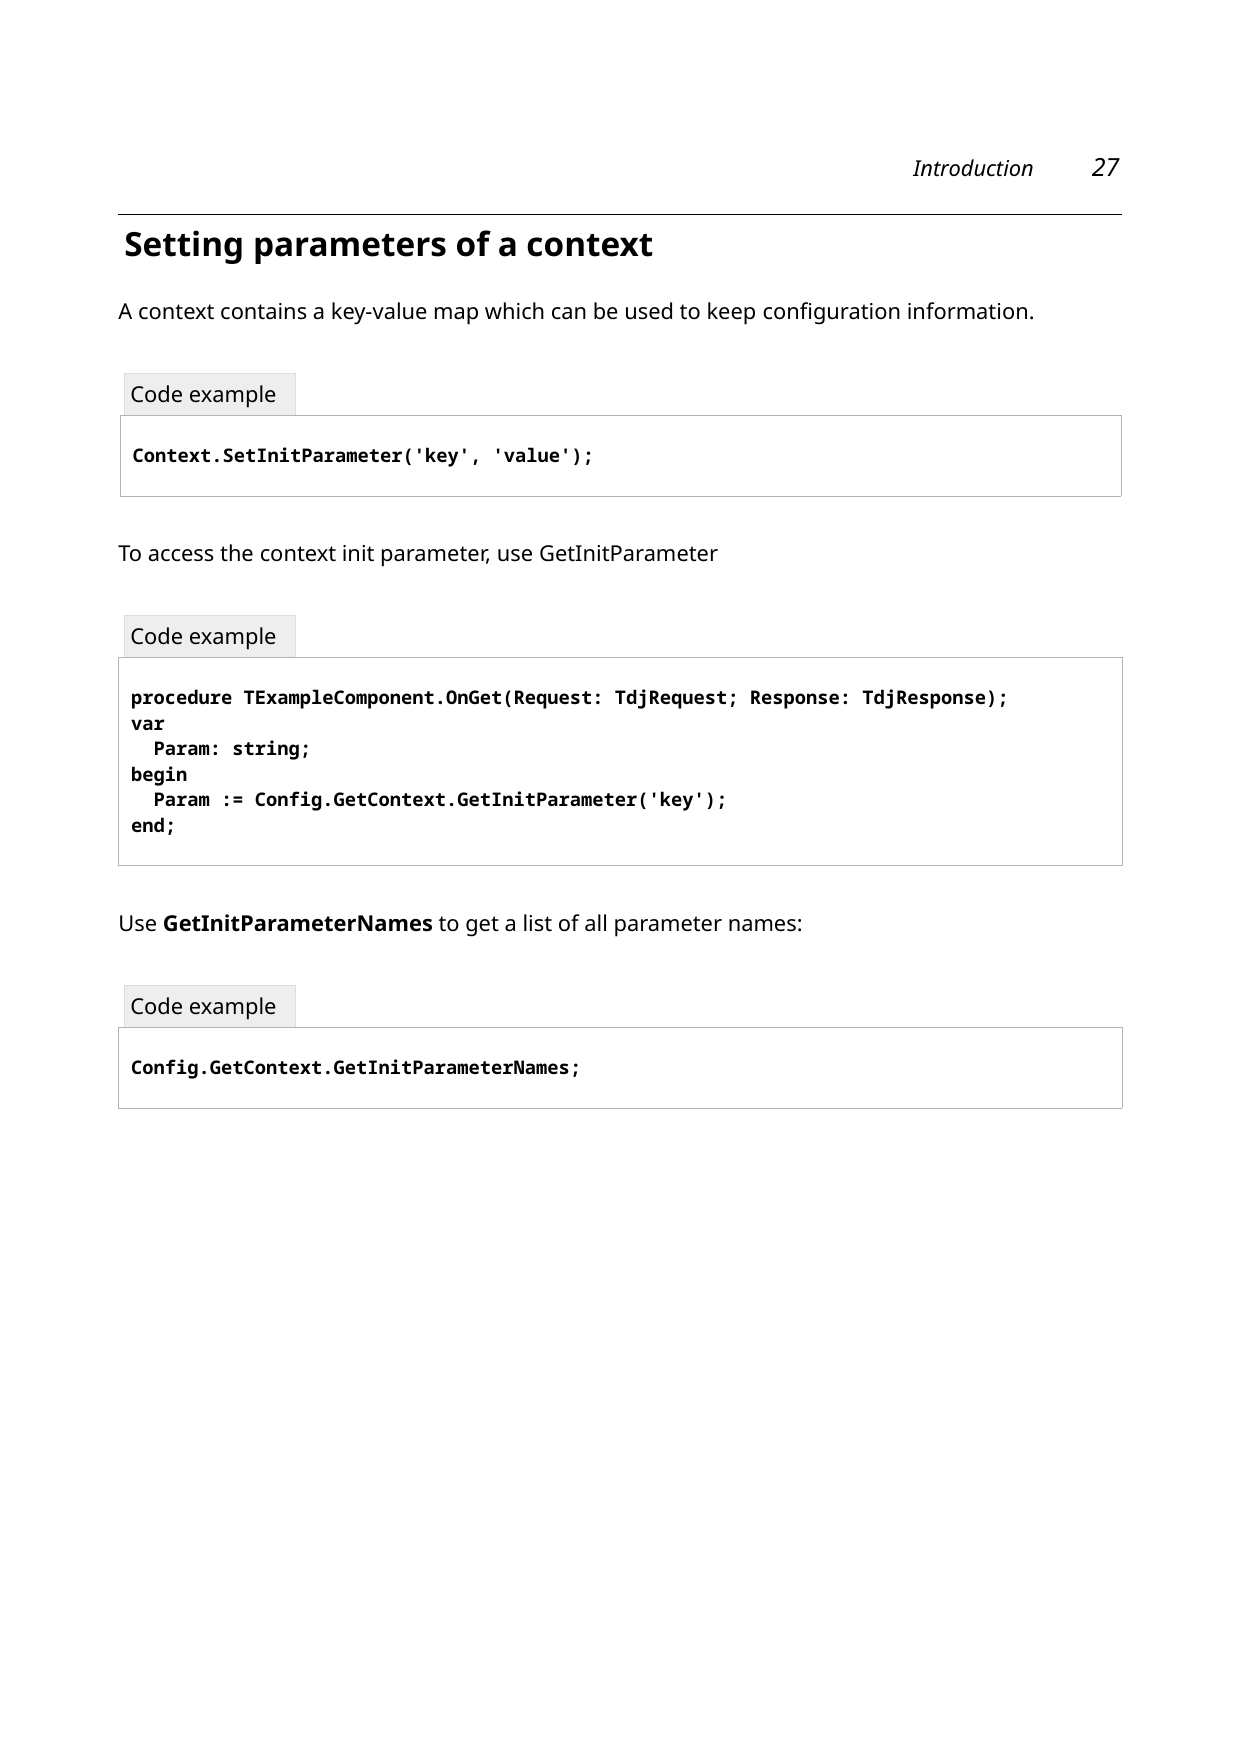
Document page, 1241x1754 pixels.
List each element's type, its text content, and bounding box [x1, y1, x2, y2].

text end; [119, 810, 1122, 838]
text Param: string; [119, 733, 1122, 759]
text Context.SetInitParameter('key', 'value'); [121, 440, 1121, 468]
text procedure TExampleComponent.OnGet(Request: TdjRequest; Response: TdjResponse); [119, 682, 1122, 708]
text Code example [125, 374, 295, 415]
subtitle Setting parameters of a context [118, 215, 1122, 272]
text Code example [125, 986, 295, 1027]
text begin [119, 759, 1122, 784]
text Code example [125, 616, 295, 657]
text Use GetInitParameterNames to get a list of all parameter names: [118, 908, 1122, 938]
text A context contains a key-value map which can be used to keep configuration information. [118, 296, 1122, 326]
text Param := Config.GetContext.GetInitParameter('key'); [119, 784, 1122, 810]
text To access the context init parameter, use GetInitParameter [118, 538, 1122, 568]
text var [119, 708, 1122, 733]
text Config.GetContext.GetInitParameterNames; [119, 1052, 1122, 1080]
